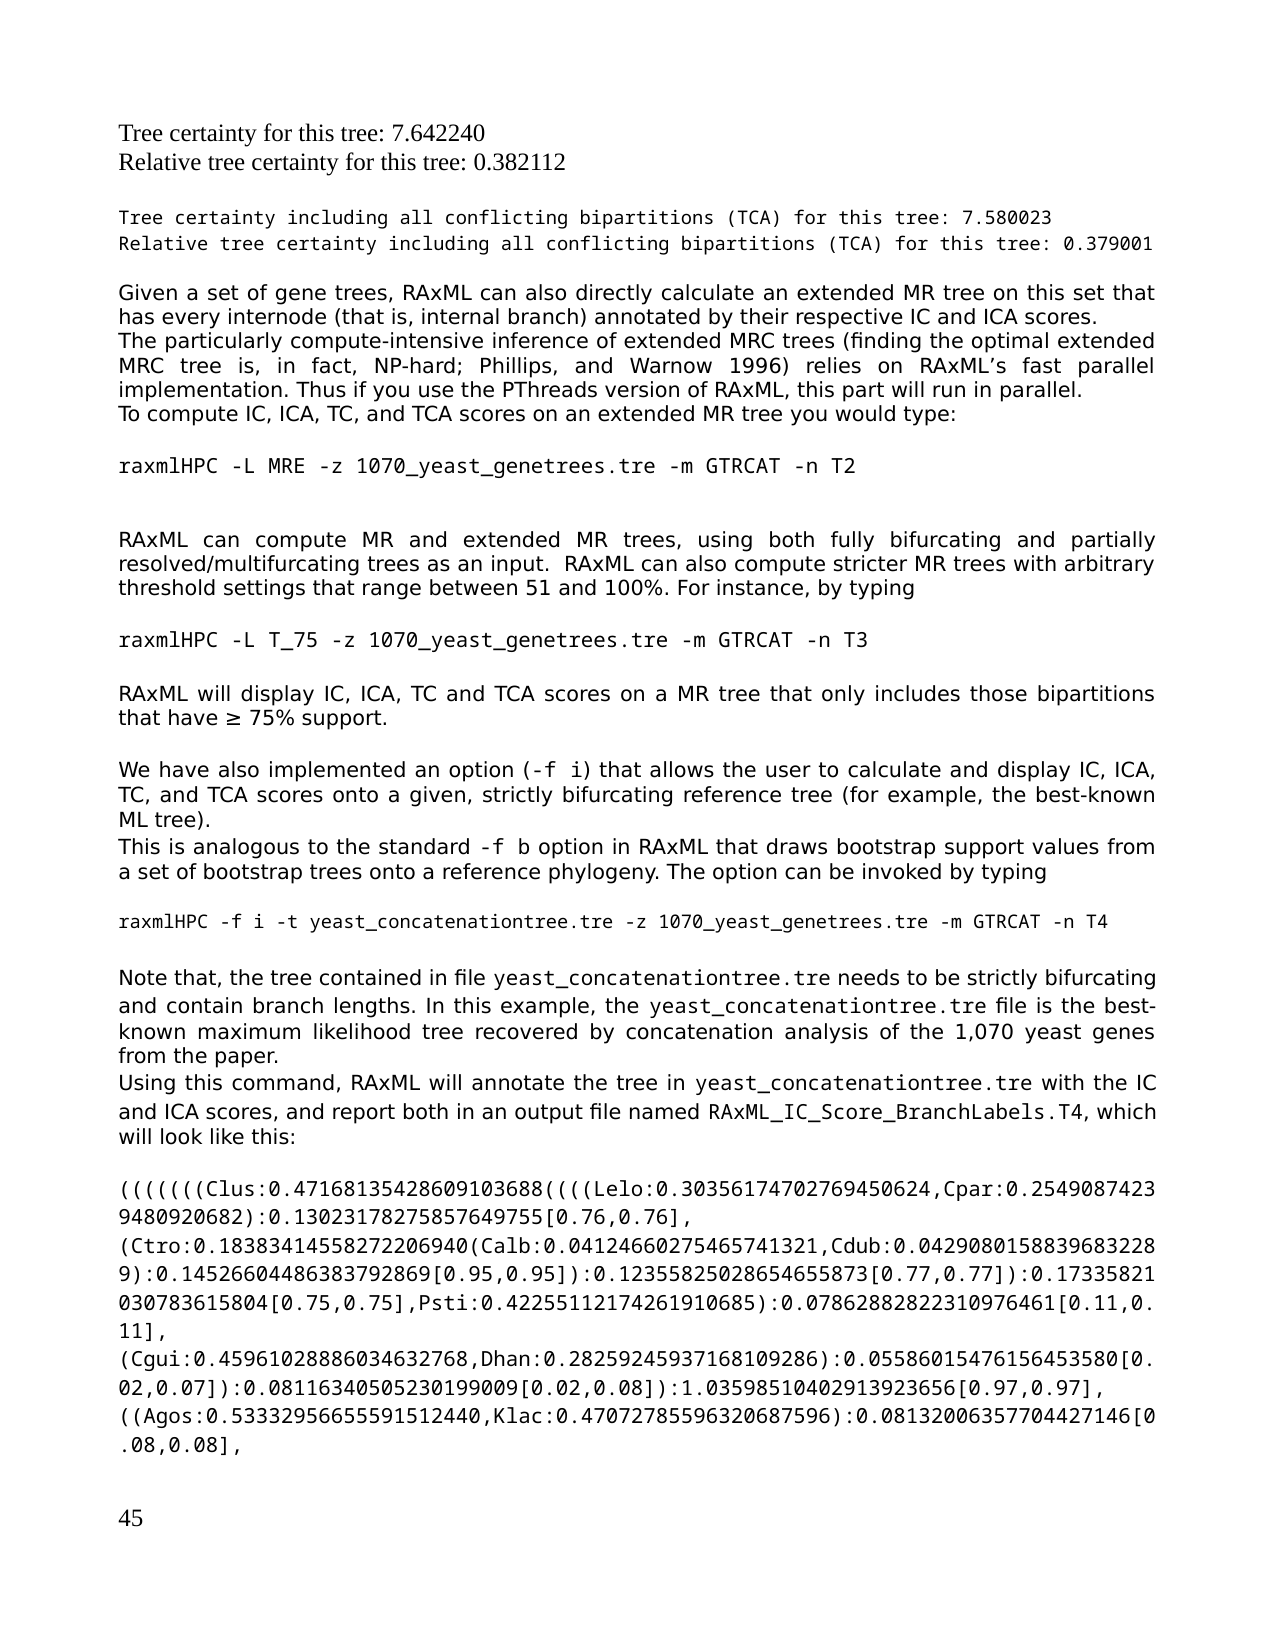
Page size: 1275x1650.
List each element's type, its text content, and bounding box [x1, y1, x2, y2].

text Given a set of gene trees, RAxML can also directly calculate an extended MR tree on this set that has every internode (that is, internal branch) annotated by their respective IC and ICA scores. [118, 281, 1157, 329]
text raxmlHPC -L MRE -z 1070_yeast_genetrees.tre -m GTRCAT -n T2 [118, 451, 1157, 479]
text Tree certainty including all conflicting bipartitions (TCA) for this tree: 7.580023 [118, 204, 1157, 230]
text raxmlHPC -L T_75 -z 1070_yeast_genetrees.tre -m GTRCAT -n T3 [118, 625, 1157, 653]
text Using this command, RAxML will annotate the tree in yeast_concatenationtree.tre with the IC and ICA scores, and report both in an output file named RAxML_IC_Score_BranchLabels.T4, which will look like this: [118, 1068, 1157, 1150]
text This is analogous to the standard -f b option in RAxML that draws bootstrap support values from a set of bootstrap trees onto a reference phylogeny. The option can be invoked by typing [118, 832, 1157, 884]
text Relative tree certainty including all conflicting bipartitions (TCA) for this tree: 0.379001 [118, 230, 1157, 255]
text We have also implemented an option (-f i) that allows the user to calculate and display IC, ICA, TC, and TCA scores onto a given, strictly bifurcating reference tree (for example, the best-known ML tree). [118, 755, 1157, 832]
text RAxML can compute MR and extended MR trees, using both fully bifurcating and partially resolved/multifurcating trees as an input. RAxML can also compute stricter MR trees with arbitrary threshold settings that range between 51 and 100%. For instance, by typing [118, 528, 1157, 601]
text Note that, the tree contained in file yeast_concatenationtree.tre needs to be strictly bifurcating and contain branch lengths. In this example, the yeast_concatenationtree.tre file is the best-known maximum likelihood tree recovered by concatenation analysis of the 1,070 yeast genes from the paper. [118, 963, 1157, 1068]
text The particularly compute-intensive inference of extended MRC trees (finding the optimal extended MRC tree is, in fact, NP-hard; Phillips, and Warnow 1996) relies on RAxML’s fast parallel implementation. Thus if you use the PThreads version of RAxML, this part will run in parallel. [118, 329, 1157, 402]
text Tree certainty for this tree: 7.642240 [118, 118, 1157, 147]
text To compute IC, ICA, TC, and TCA scores on an extended MR tree you would type: [118, 402, 1157, 427]
text (((((((Clus:0.47168135428609103688((((Lelo:0.30356174702769450624,Cpar:0.25490874239480920682):0.13023178275857649755[0.76,0.76],(Ctro:0.18383414558272206940(Calb:0.04124660275465741321,Cdub:0.04290801588396832289):0.14526604486383792869[0.95,0.95]):0.12355825028654655873[0.77,0.77]):0.17335821030783615804[0.75,0.75],Psti:0.42255112174261910685):0.07862882822310976461[0.11,0.11],(Cgui:0.45961028886034632768,Dhan:0.28259245937168109286):0.05586015476156453580[0.02,0.07]):0.08116340505230199009[0.02,0.08]):1.03598510402913923656[0.97,0.97],((Agos:0.53332956655591512440,Klac:0.47072785596320687596):0.08132006357704427146[0.08,0.08], [118, 1174, 1157, 1458]
text Relative tree certainty for this tree: 0.382112 [118, 147, 1157, 176]
text raxmlHPC -f i -t yeast_concatenationtree.tre -z 1070_yeast_genetrees.tre -m GTRCAT -n T4 [118, 909, 1157, 934]
text RAxML will display IC, ICA, TC and TCA scores on a MR tree that only includes those bipartitions that have ≥ 75% support. [118, 682, 1157, 731]
